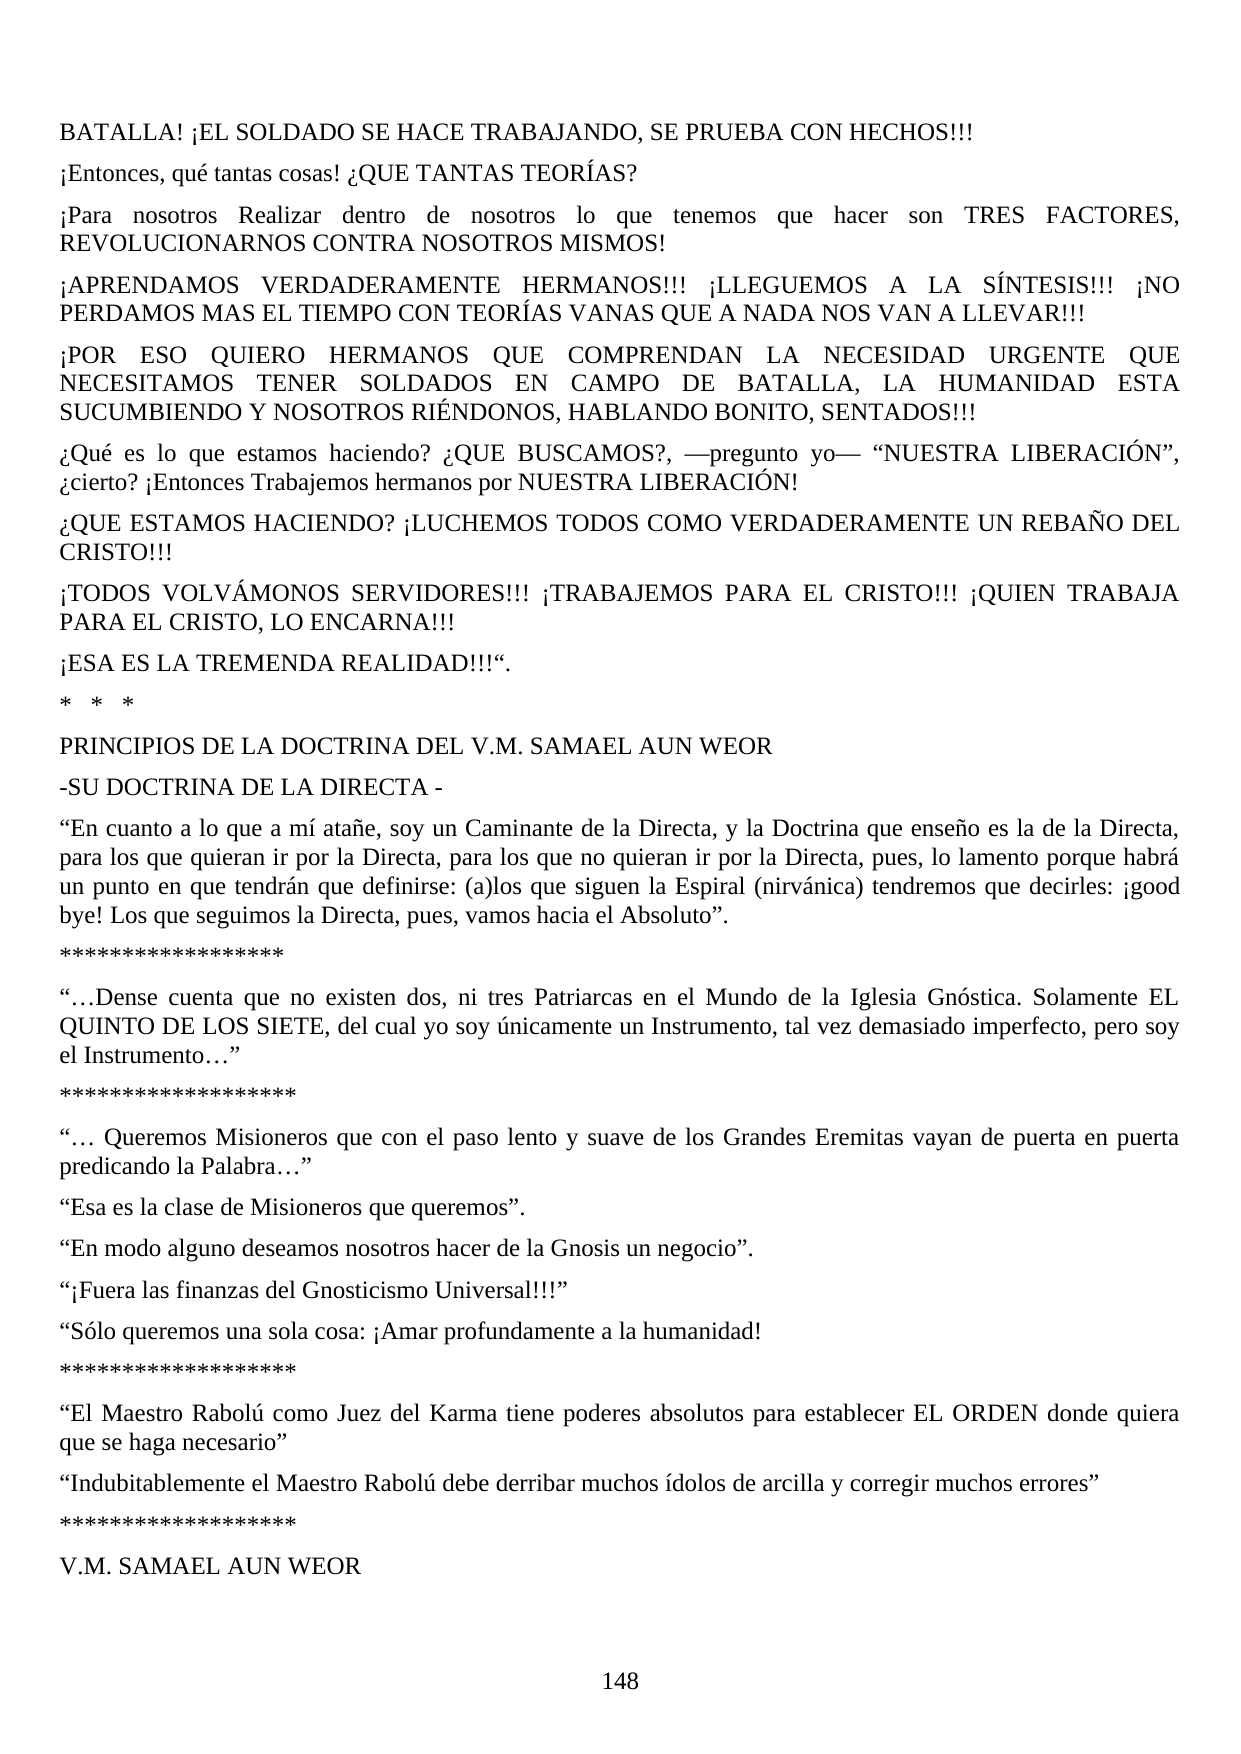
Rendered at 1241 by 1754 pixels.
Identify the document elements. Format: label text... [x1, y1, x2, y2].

text ¡Para nosotros Realizar dentro de nosotros lo que tenemos que hacer son TRES FACTORES, REVOLUCIONARNOS CONTRA NOSOTROS MISMOS! [59, 200, 1181, 257]
text -SU DOCTRINA DE LA DIRECTA - [59, 772, 1181, 801]
text * * * [59, 690, 1181, 718]
text “En modo alguno deseamos nosotros hacer de la Gnosis un negocio”. [59, 1233, 1181, 1262]
text ¡ESA ES LA TREMENDA REALIDAD!!!“. [59, 648, 1181, 677]
text V.M. SAMAEL AUN WEOR [59, 1551, 1181, 1580]
text ¿QUE ESTAMOS HACIENDO? ¡LUCHEMOS TODOS COMO VERDADERAMENTE UN REBAÑO DEL CRISTO!!! [59, 508, 1181, 566]
text “¡Fuera las finanzas del Gnosticismo Universal!!!” [59, 1275, 1181, 1303]
text “Sólo queremos una sola cosa: ¡Amar profundamente a la humanidad! [59, 1316, 1181, 1345]
text ******************* [59, 1357, 1181, 1386]
text ¡Entonces, qué tantas cosas! ¿QUE TANTAS TEORÍAS? [59, 158, 1181, 187]
text ¡APRENDAMOS VERDADERAMENTE HERMANOS!!! ¡LLEGUEMOS A LA SÍNTESIS!!! ¡NO PERDAMOS MAS EL TIEMPO CON TEORÍAS VANAS QUE A NADA NOS VAN A LLEVAR!!! [59, 270, 1181, 327]
text PRINCIPIOS DE LA DOCTRINA DEL V.M. SAMAEL AUN WEOR [59, 731, 1181, 760]
text “…Dense cuenta que no existen dos, ni tres Patriarcas en el Mundo de la Iglesia Gnóstica. Solamente EL QUINTO DE LOS SIETE, del cual yo soy únicamente un Instrumento, tal vez demasiado imperfecto, pero soy el Instrumento…” [59, 982, 1181, 1068]
text BATALLA! ¡EL SOLDADO SE HACE TRABAJANDO, SE PRUEBA CON HECHOS!!! [59, 117, 1181, 146]
text “… Queremos Misioneros que con el paso lento y suave de los Grandes Eremitas vayan de puerta en puerta predicando la Palabra…” [59, 1122, 1181, 1180]
text ¡TODOS VOLVÁMONOS SERVIDORES!!! ¡TRABAJEMOS PARA EL CRISTO!!! ¡QUIEN TRABAJA PARA EL CRISTO, LO ENCARNA!!! [59, 578, 1181, 636]
text ¡POR ESO QUIERO HERMANOS QUE COMPRENDAN LA NECESIDAD URGENTE QUE NECESITAMOS TENER SOLDADOS EN CAMPO DE BATALLA, LA HUMANIDAD ESTA SUCUMBIENDO Y NOSOTROS RIÉNDONOS, HABLANDO BONITO, SENTADOS!!! [59, 340, 1181, 426]
text “En cuanto a lo que a mí atañe, soy un Caminante de la Directa, y la Doctrina que enseño es la de la Directa, para los que quieran ir por la Directa, para los que no quieran ir por la Directa, pues, lo lamento porque habrá un punto en que tendrán que definirse: (a)los que siguen la Espiral (nirvánica) tendremos que decirles: ¡good bye! Los que seguimos la Directa, pues, vamos hacia el Absoluto”. [59, 813, 1181, 928]
text ¿Qué es lo que estamos haciendo? ¿QUE BUSCAMOS?, —pregunto yo— “NUESTRA LIBERACIÓN”, ¿cierto? ¡Entonces Trabajemos hermanos por NUESTRA LIBERACIÓN! [59, 438, 1181, 496]
text ******************* [59, 1510, 1181, 1538]
text “El Maestro Rabolú como Juez del Karma tiene poderes absolutos para establecer EL ORDEN donde quiera que se haga necesario” [59, 1398, 1181, 1456]
text “Esa es la clase de Misioneros que queremos”. [59, 1192, 1181, 1221]
text ******************* [59, 1081, 1181, 1110]
text ****************** [59, 941, 1181, 970]
text “Indubitablemente el Maestro Rabolú debe derribar muchos ídolos de arcilla y corregir muchos errores” [59, 1468, 1181, 1497]
